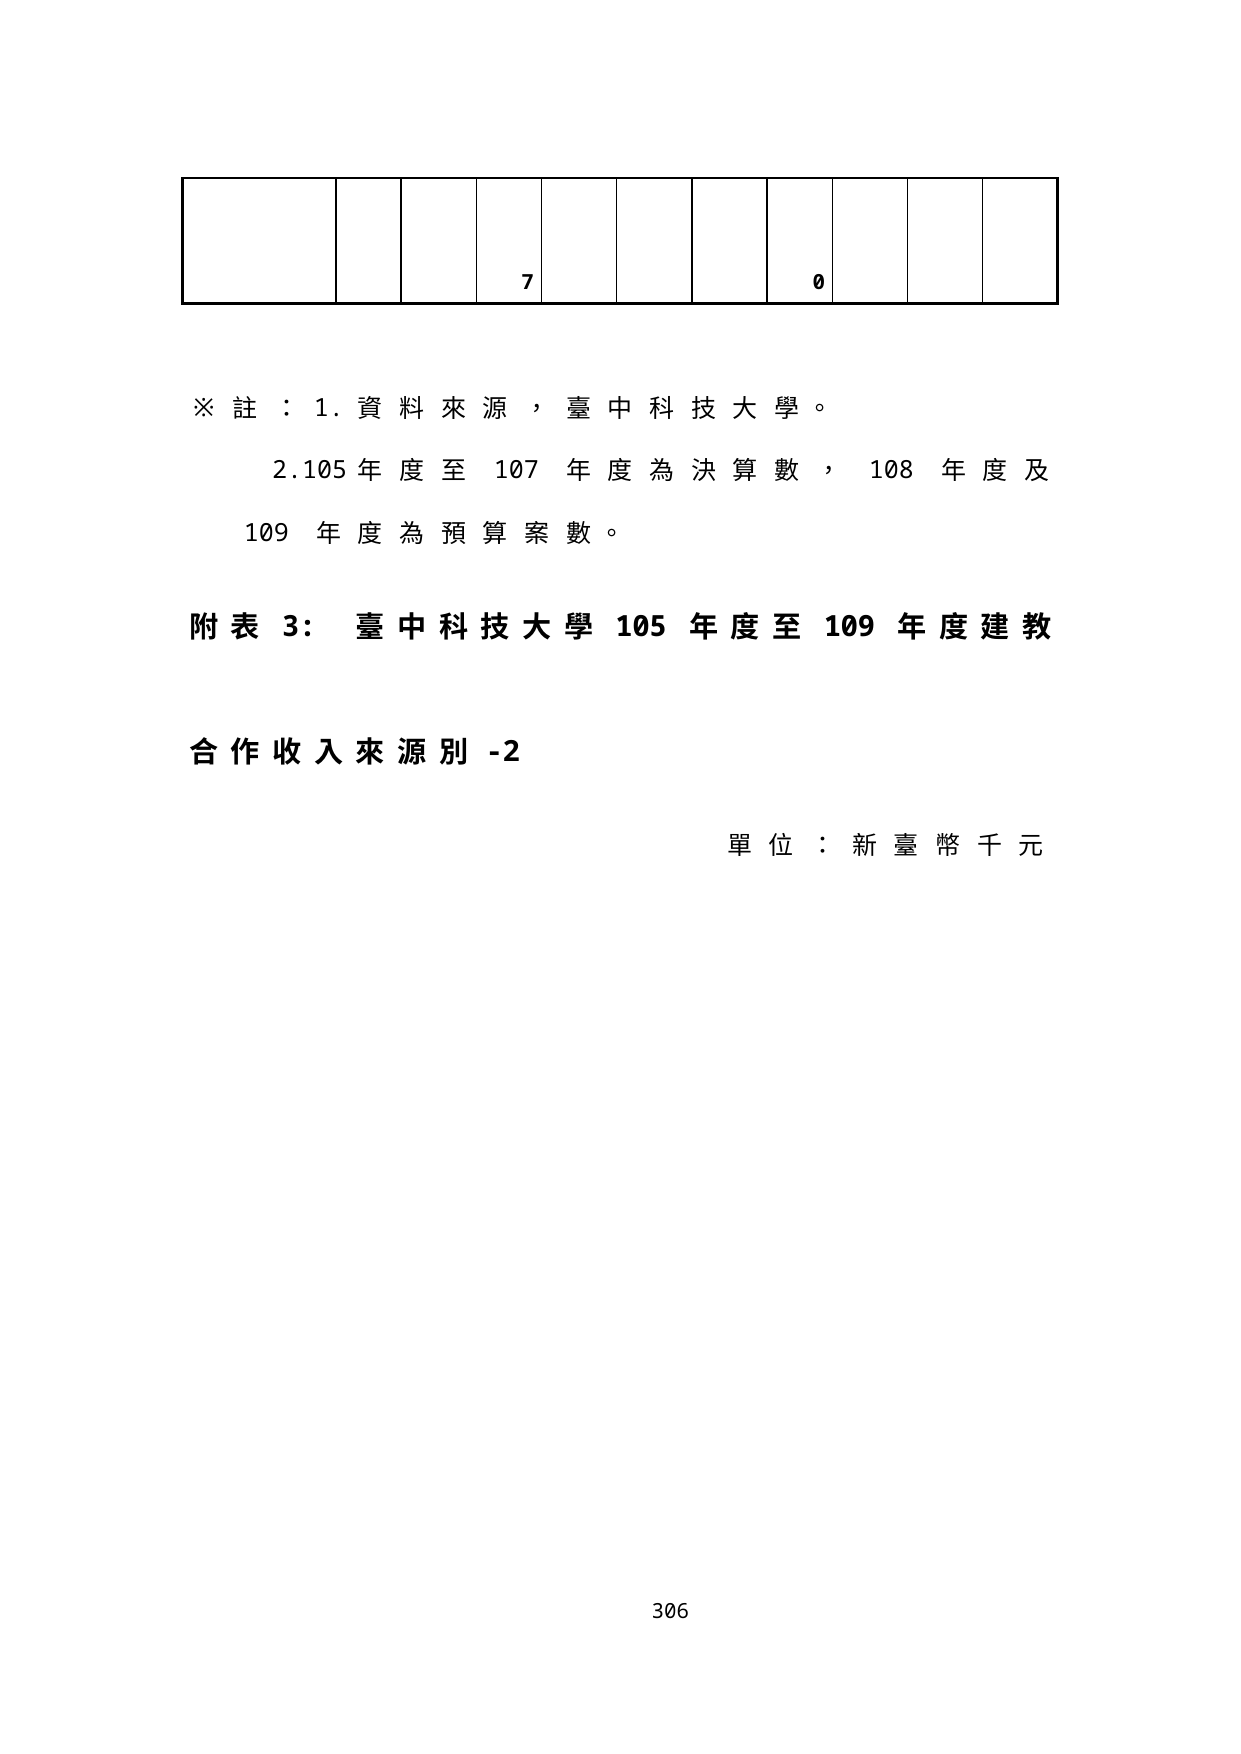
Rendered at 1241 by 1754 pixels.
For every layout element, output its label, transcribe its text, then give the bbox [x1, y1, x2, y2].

table_cell [617, 179, 691, 302]
text ※註：1.資料來源，臺中科技大學。 [183, 365, 1058, 427]
table_cell [908, 179, 982, 302]
table_cell 0 [768, 179, 832, 302]
table_cell [402, 179, 476, 302]
table_cell 7 [477, 179, 541, 302]
table_cell [693, 179, 766, 302]
text 單位：新臺幣千元 [183, 802, 1052, 865]
table_cell [337, 179, 400, 302]
text 附表3: 臺中科技大學105年度至109年度建教合作收入來源別-2 [183, 552, 1087, 802]
table_cell [833, 179, 907, 302]
table_cell [184, 179, 335, 302]
table_cell [983, 179, 1056, 302]
table_cell [542, 179, 616, 302]
text 2.105年度至107年度為決算數，108年度及109年度為預算案數。 [203, 427, 1058, 552]
